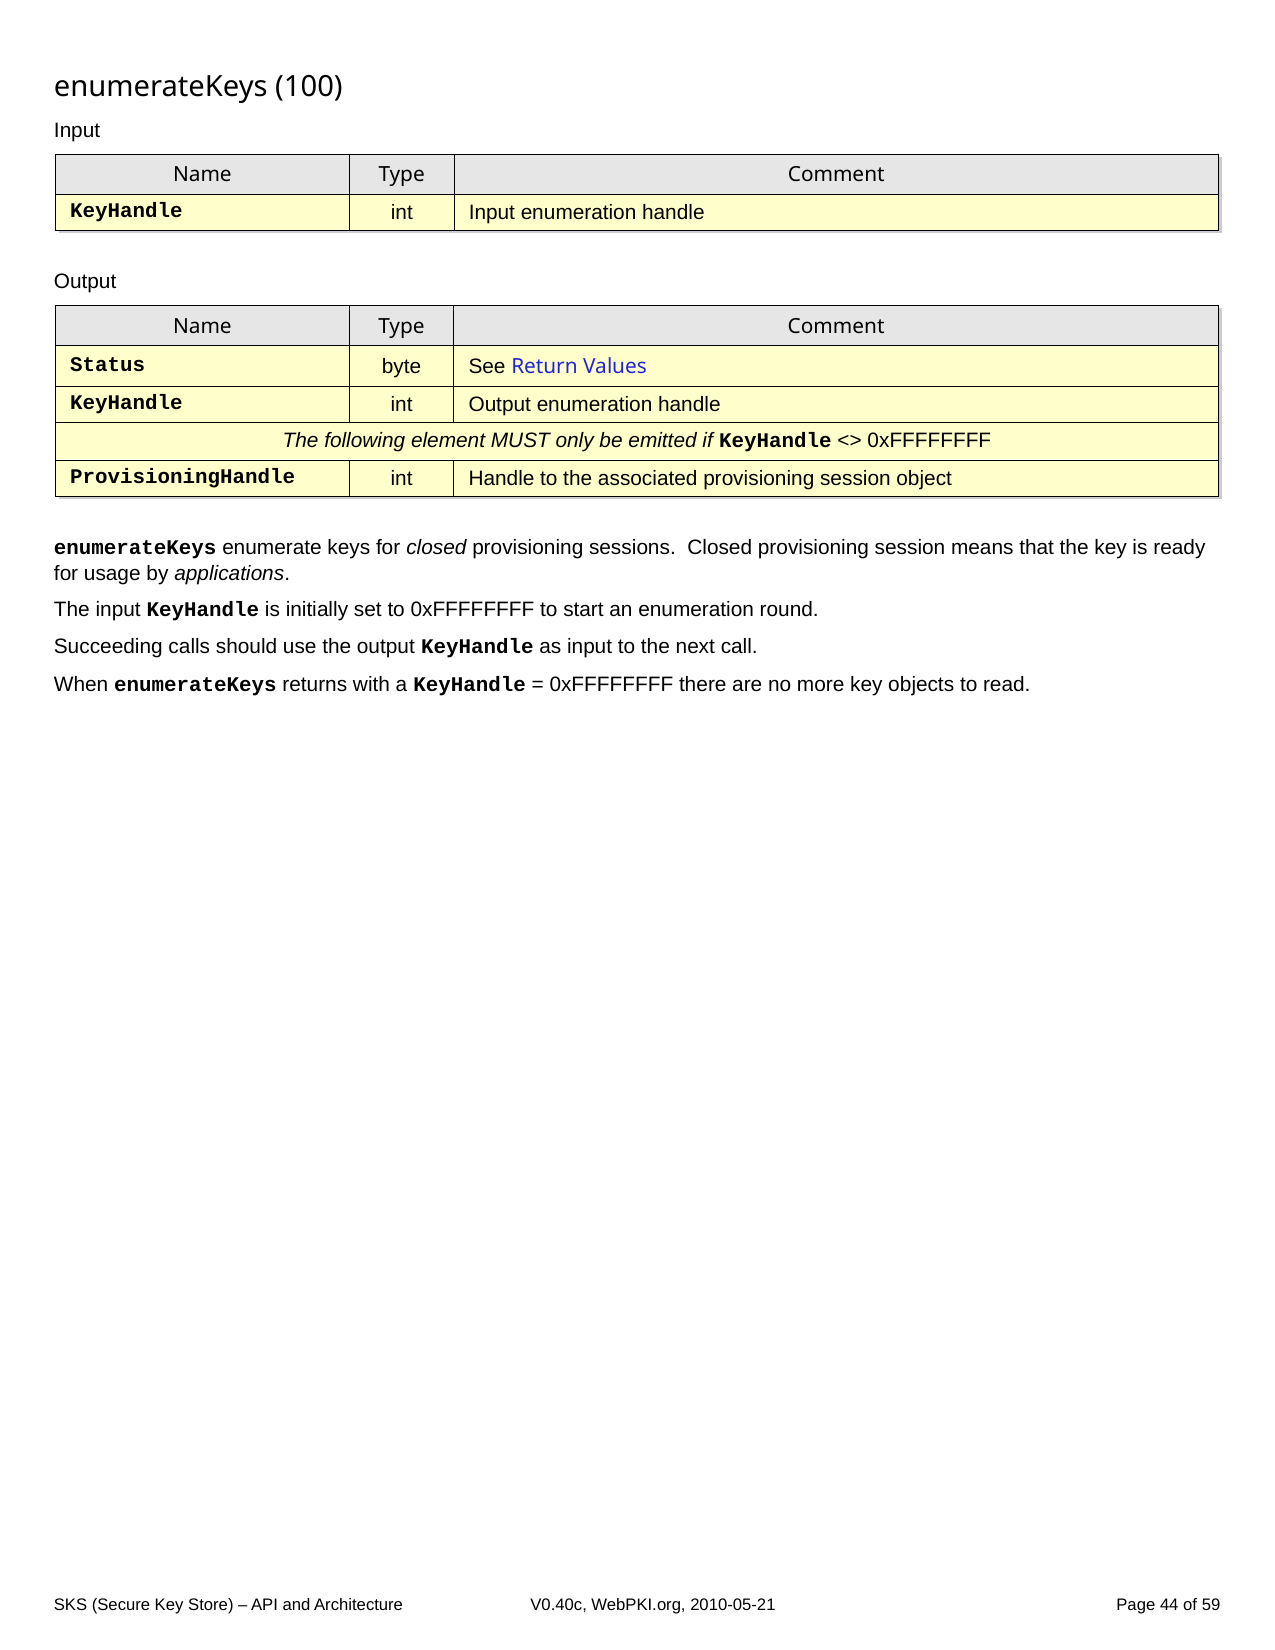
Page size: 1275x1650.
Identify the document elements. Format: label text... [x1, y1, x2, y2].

table_header Name [56, 155, 349, 194]
text When enumerateKeys returns with a KeyHandle = 0xFFFFFFFF there are no more key objects to read. [54, 672, 1221, 697]
table_cell ProvisioningHandle [56, 461, 349, 496]
table_header Type [350, 306, 453, 345]
text Output [54, 269, 1221, 293]
table_header Type [350, 155, 454, 194]
subtitle enumerateKeys (100) [54, 66, 1221, 105]
table_cell int [350, 461, 453, 496]
text The input KeyHandle is initially set to 0xFFFFFFFF to start an enumeration round. [54, 596, 1221, 622]
table_cell int [350, 195, 454, 230]
table_cell Output enumeration handle [454, 387, 1218, 422]
table_cell Handle to the associated provisioning session object [454, 461, 1218, 496]
table_cell Status [56, 346, 349, 386]
text Succeeding calls should use the output KeyHandle as input to the next call. [54, 634, 1221, 660]
table_header Name [56, 306, 349, 345]
table_cell byte [350, 346, 453, 386]
text Input [54, 118, 1221, 142]
table_cell int [350, 387, 453, 422]
table_cell KeyHandle [56, 387, 349, 422]
text enumerateKeys enumerate keys for closed provisioning sessions. Closed provisioning session means that the key is ready for usage by applications. [54, 535, 1221, 585]
table_header Comment [454, 306, 1218, 345]
table_cell The following element MUST only be emitted if KeyHandle <> 0xFFFFFFFF [56, 423, 1218, 459]
table_cell See Return Values [454, 346, 1218, 386]
table_cell Input enumeration handle [455, 195, 1218, 230]
table_header Comment [455, 155, 1218, 194]
table_cell KeyHandle [56, 195, 349, 230]
